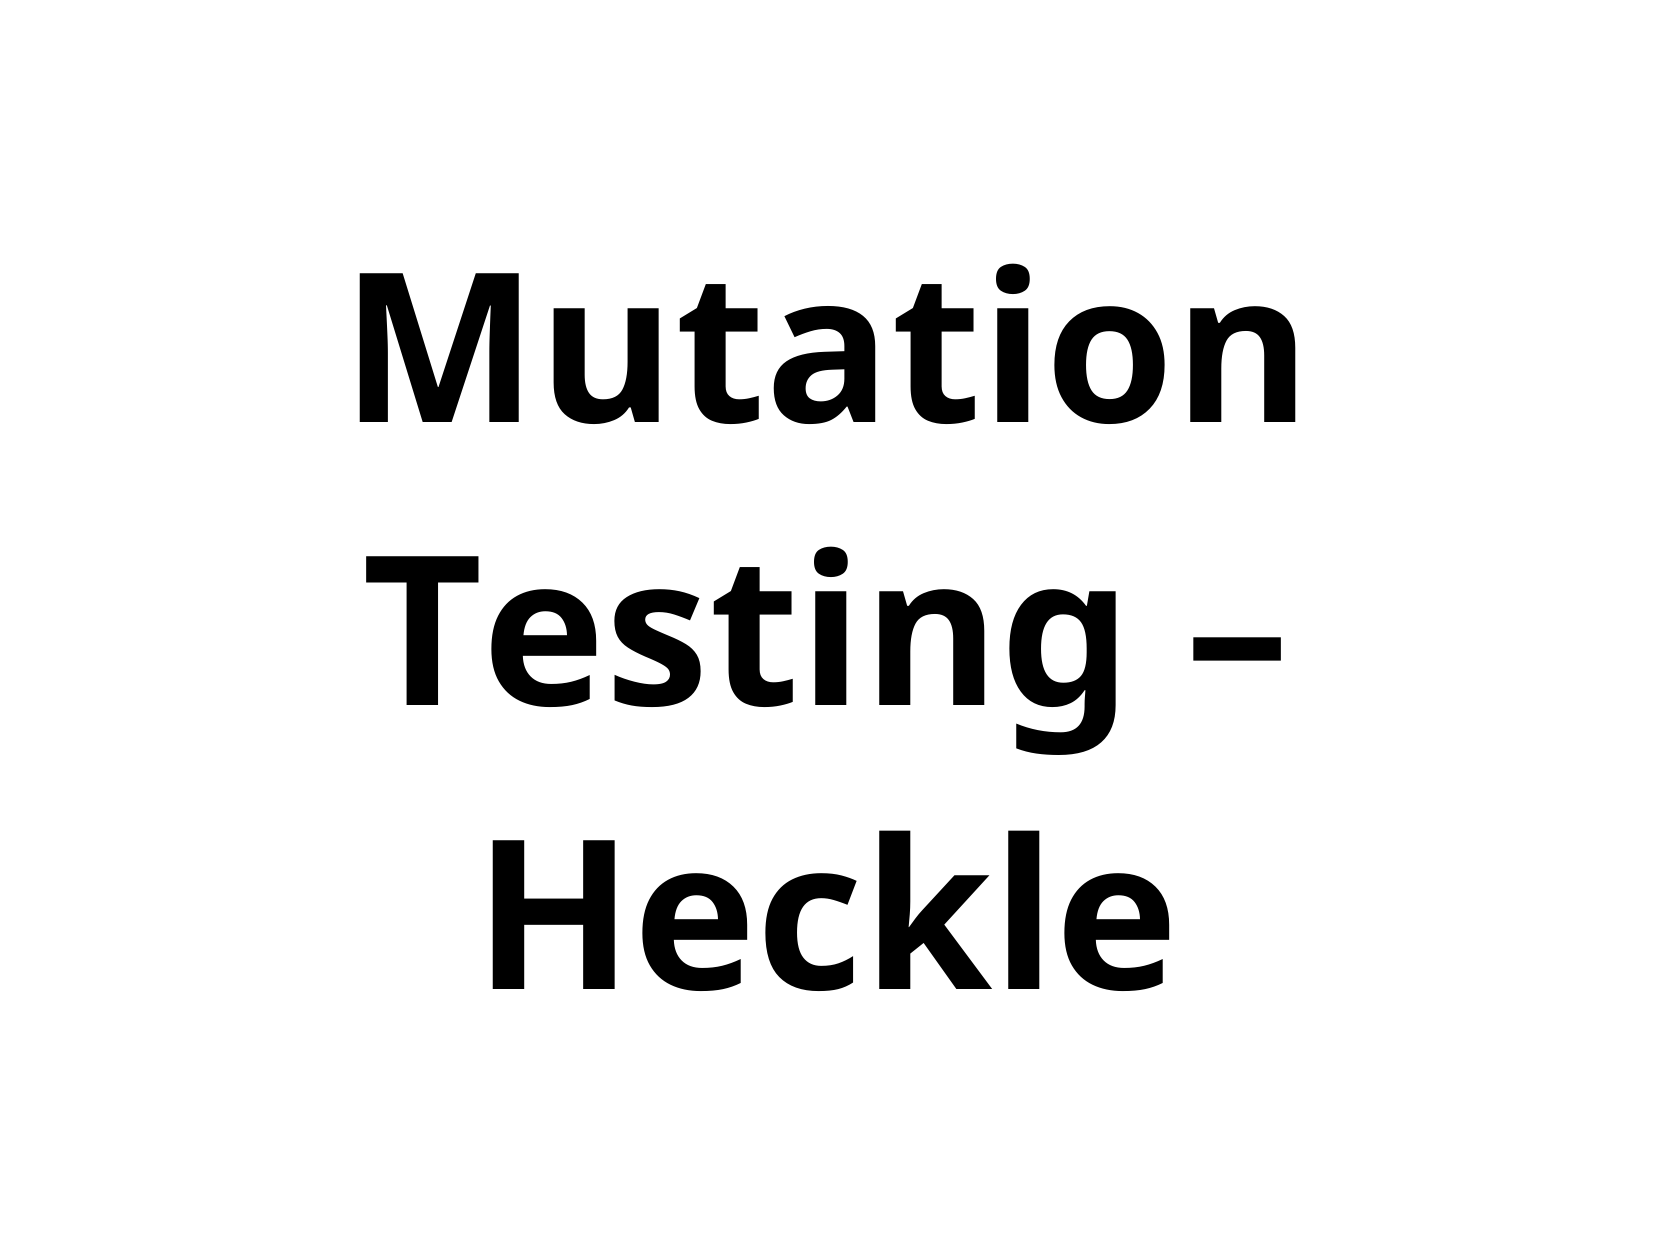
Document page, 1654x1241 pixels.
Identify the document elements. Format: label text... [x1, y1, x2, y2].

title Mutation Testing – Heckle [82, 49, 1571, 1201]
